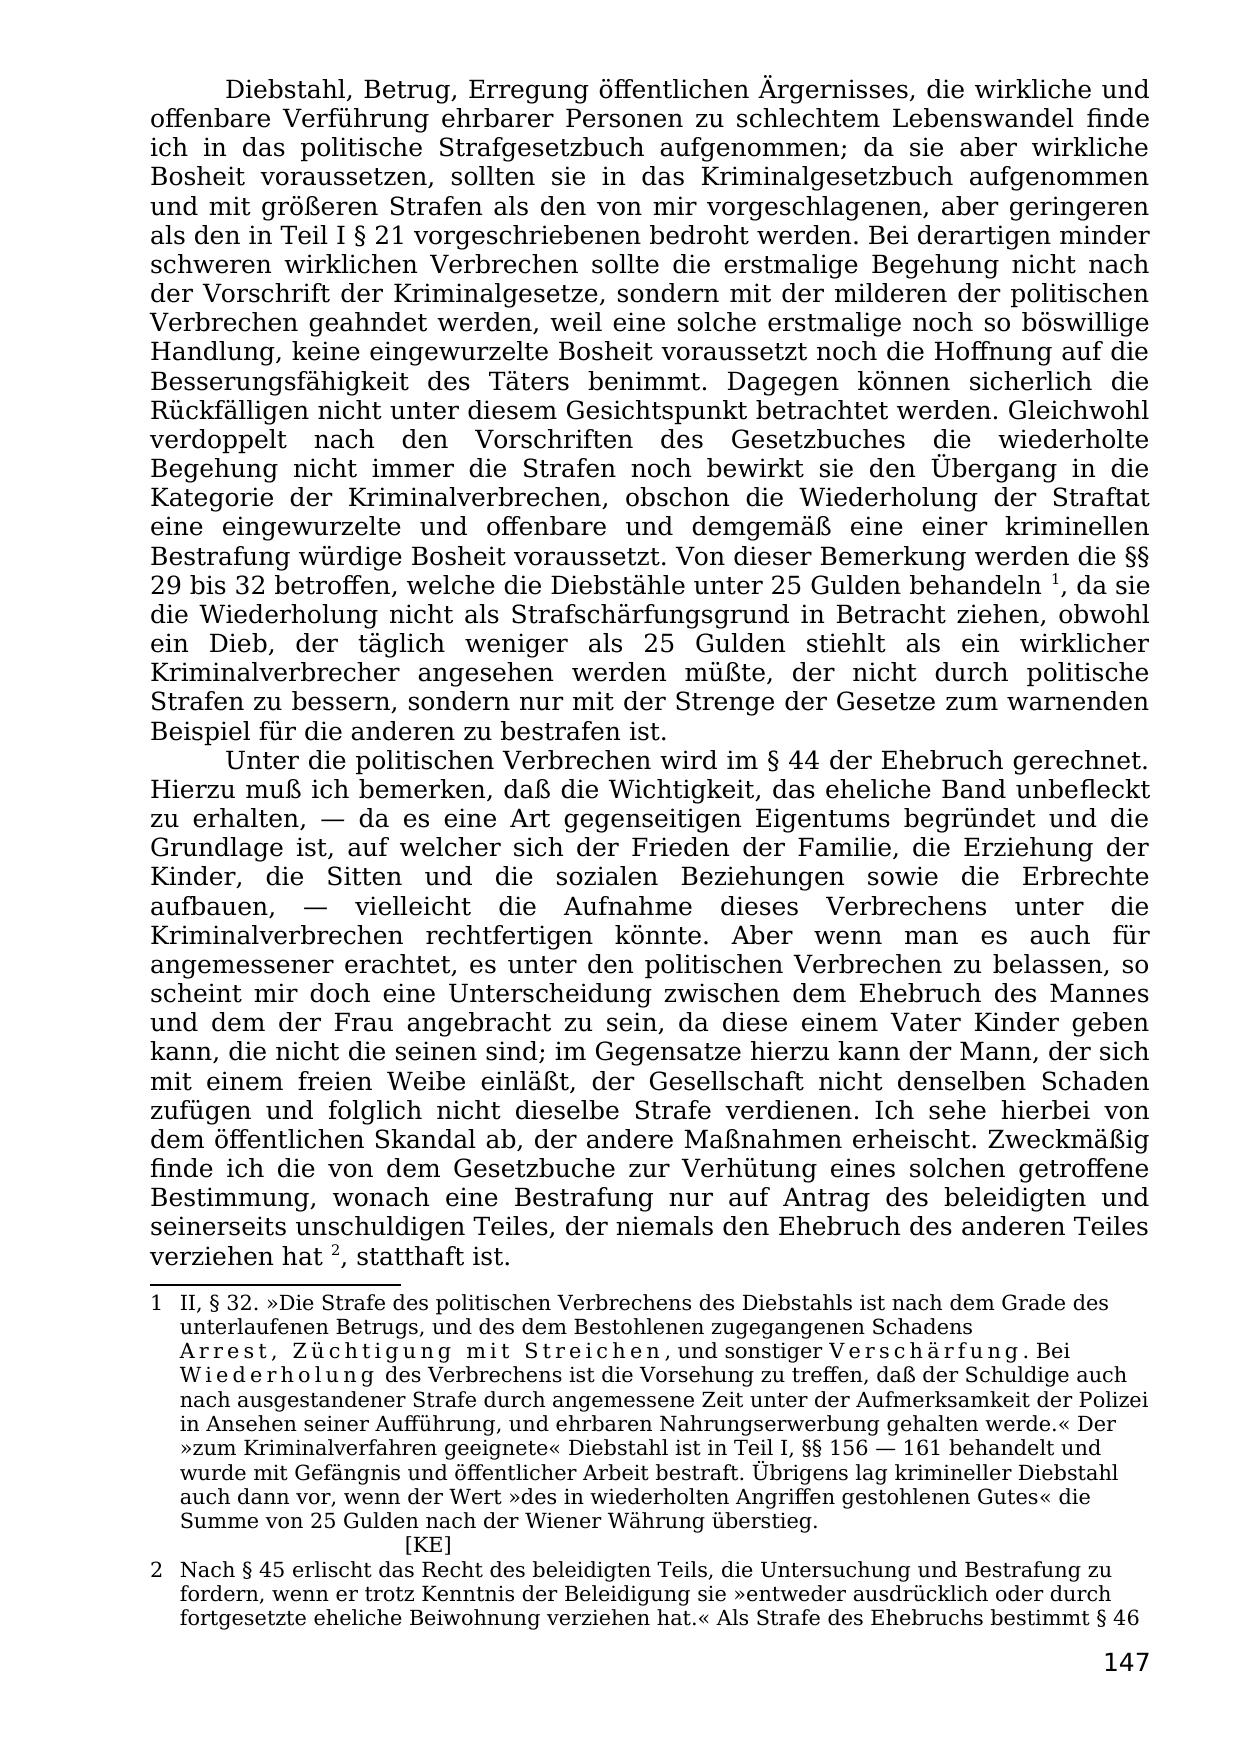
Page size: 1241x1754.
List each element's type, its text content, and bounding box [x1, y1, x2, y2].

text Diebstahl, Betrug, Erregung öffentlichen Ärgernisses, die wirkliche und offenbare Verführung ehrbarer Personen zu schlechtem Lebenswandel ﬁnde ich in das politische Strafgesetzbuch aufgenommen; da sie aber wirkliche Bosheit voraussetzen, sollten sie in das Kriminalgesetzbuch aufgenommen und mit größeren Strafen als den von mir vorgeschlagenen, aber geringeren als den in Teil I § 21 vorgeschriebenen bedroht werden. Bei derartigen minder schweren wirklichen Verbrechen sollte die erstmalige Begehung nicht nach der Vorschrift der Kriminalgesetze, sondern mit der milderen der politischen Verbrechen geahndet werden, weil eine solche erstmalige noch so böswillige Handlung, keine eingewurzelte Bosheit voraussetzt noch die Hoffnung auf die Besserungsfähigkeit des Täters benimmt. Dagegen können sicherlich die Rückfälligen nicht unter diesem Gesichtspunkt betrachtet werden. Gleichwohl verdoppelt nach den Vorschriften des Gesetzbuches die wiederholte Begehung nicht immer die Strafen noch bewirkt sie den Übergang in die Kategorie der Kriminalverbrechen, obschon die Wiederholung der Straftat eine eingewurzelte und offenbare und demgemäß eine einer kriminellen Bestrafung würdige Bosheit voraussetzt. Von dieser Bemerkung werden die §§ 29 bis 32 betroffen, welche die Diebstähle unter 25 Gulden behandeln , da sie die Wiederholung nicht als Strafschärfungsgrund in Betracht ziehen, obwohl ein Dieb, der täglich weniger als 25 Gulden stiehlt als ein wirklicher Kriminalverbrecher angesehen werden müßte, der nicht durch politische Strafen zu bessern, sondern nur mit der Strenge der Gesetze zum warnenden Beispiel für die anderen zu bestrafen ist. [150, 75, 1151, 746]
text Unter die politischen Verbrechen wird im § 44 der Ehebruch gerechnet. Hierzu muß ich bemerken, daß die Wichtigkeit, das eheliche Band unbeﬂeckt zu erhalten, — da es eine Art gegenseitigen Eigentums begründet und die Grundlage ist, auf welcher sich der Frieden der Familie, die Erziehung der Kinder, die Sitten und die sozialen Beziehungen sowie die Erbrechte aufbauen, — vielleicht die Aufnahme dieses Verbrechens unter die Kriminalverbrechen rechtfertigen könnte. Aber wenn man es auch für angemessener erachtet, es unter den politischen Verbrechen zu belassen, so scheint mir doch eine Unterscheidung zwischen dem Ehebruch des Mannes und dem der Frau angebracht zu sein, da diese einem Vater Kinder geben kann, die nicht die seinen sind; im Gegensatze hierzu kann der Mann, der sich mit einem freien Weibe einläßt, der Gesellschaft nicht denselben Schaden zufügen und folglich nicht dieselbe Strafe verdienen. Ich sehe hierbei von dem öffentlichen Skandal ab, der andere Maßnahmen erheischt. Zweckmäßig ﬁnde ich die von dem Gesetzbuche zur Verhütung eines solchen getroffene Bestimmung, wonach eine Bestrafung nur auf Antrag des beleidigten und seinerseits unschuldigen Teiles, der niemals den Ehebruch des anderen Teiles verziehen hat , statthaft ist. [150, 746, 1151, 1271]
text II, § 32. »Die Strafe des politischen Verbrechens des Diebstahls ist nach dem Grade des unterlaufenen Betrugs, und des dem Bestohlenen zugegangenen Schadens Arrest‚ Züchtigung mit Streichen, und sonstiger Verschärfung. Bei Wiederholung des Verbrechens ist die Vorsehung zu treffen, daß der Schuldige auch nach ausgestandener Strafe durch angemessene Zeit unter der Aufmerksamkeit der Polizei in Ansehen seiner Aufführung, und ehrbaren Nahrungserwerbung gehalten werde.« Der »zum Kriminalverfahren geeignete« Diebstahl ist in Teil I, §§ 156 — 161 behandelt und wurde mit Gefängnis und öffentlicher Arbeit bestraft. Übrigens lag krimineller Diebstahl auch dann vor, wenn der Wert »des in wiederholten Angriffen gestohlenen Gutes« die Summe von 25 Gulden nach der Wiener Währung überstieg. [KE] [150, 1291, 1151, 1558]
text Nach § 45 erlischt das Recht des beleidigten Teils, die Untersuchung und Bestrafung zu fordern, wenn er trotz Kenntnis der Beleidigung sie »entweder ausdrücklich oder durch fortgesetzte eheliche Beiwohnung verziehen hat.« Als Strafe des Ehebruchs bestimmt § 46 [150, 1558, 1151, 1631]
